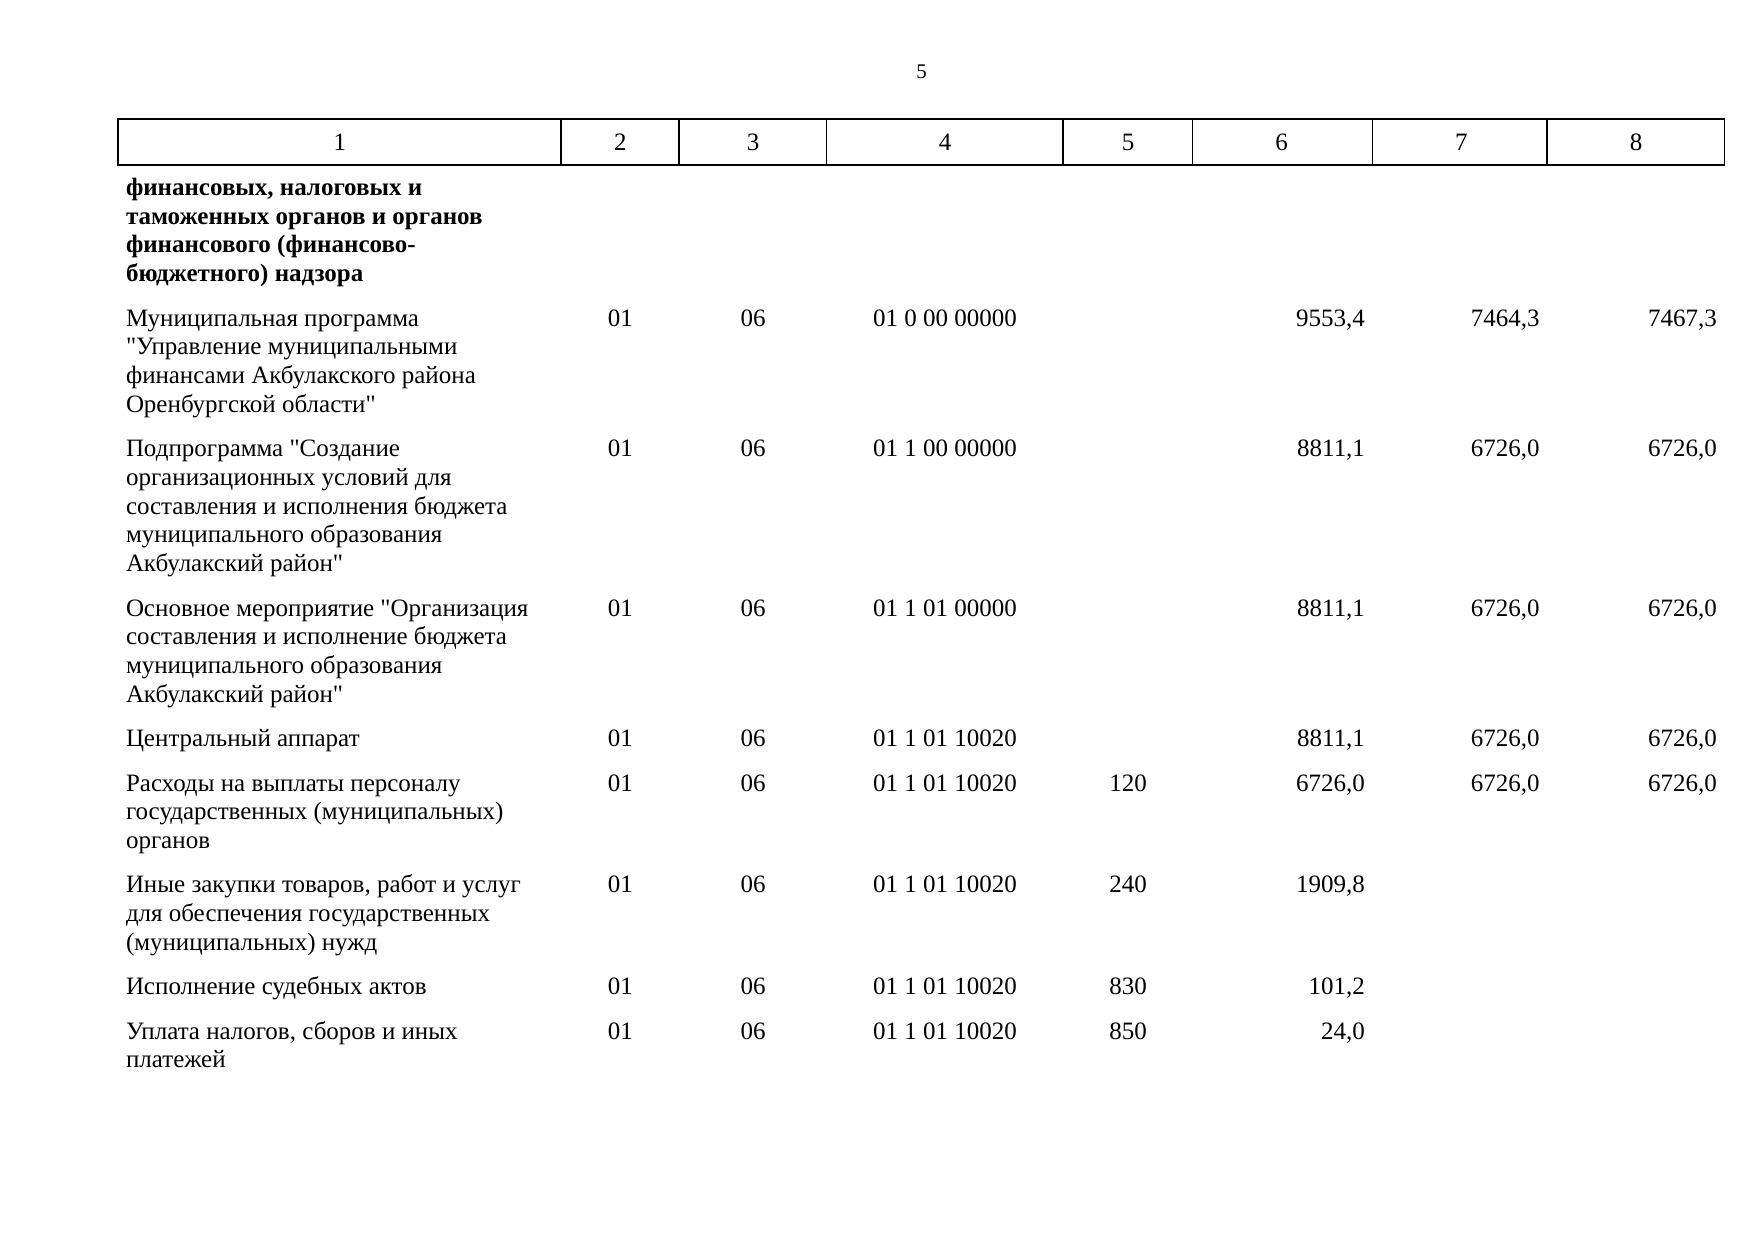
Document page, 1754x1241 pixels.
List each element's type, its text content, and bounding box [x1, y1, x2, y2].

table_cell 01 [561, 964, 679, 1008]
table_cell 6726,0 [1547, 715, 1724, 760]
table_cell 8811,1 [1193, 715, 1372, 760]
table_cell 01 [561, 585, 679, 715]
table_cell [1547, 166, 1724, 295]
table_cell 06 [679, 862, 827, 963]
table_cell 01 1 00 00000 [827, 425, 1063, 585]
table_cell [1547, 964, 1724, 1008]
table_cell Центральный аппарат [118, 715, 561, 760]
table_cell Основное мероприятие "Организация составления и исполнение бюджета муниципального образования Акбулакский район" [118, 585, 561, 715]
table_header [1193, 120, 1372, 164]
table_cell [1063, 585, 1193, 715]
table_header [1064, 120, 1192, 164]
table_header 8 [1555, 128, 1716, 156]
table_cell 01 1 01 10020 [827, 964, 1063, 1008]
table_cell 06 [679, 585, 827, 715]
table_header 2 [569, 128, 671, 156]
table_cell 8811,1 [1193, 585, 1372, 715]
table_cell 101,2 [1193, 964, 1372, 1008]
table_cell 6726,0 [1372, 425, 1547, 585]
table_cell финансовых, налоговых и таможенных органов и органов финансового (финансово-бюджетного) надзора [118, 166, 561, 295]
table_header [1548, 120, 1724, 164]
table_header [119, 120, 560, 164]
table_cell 120 [1063, 760, 1193, 862]
table_cell 7467,3 [1547, 295, 1724, 425]
table_header [1373, 120, 1546, 164]
table_cell [1372, 862, 1547, 963]
table_cell [1063, 295, 1193, 425]
table_cell [1547, 862, 1724, 963]
table_cell 01 [561, 1008, 679, 1081]
table_cell 01 1 01 10020 [827, 1008, 1063, 1081]
table_cell 01 [561, 760, 679, 862]
table_cell [1372, 166, 1547, 295]
table_cell Иные закупки товаров, работ и услуг для обеспечения государственных (муниципальных) нужд [118, 862, 561, 963]
table_header [827, 120, 1062, 164]
table_cell [1063, 425, 1193, 585]
table_cell 1909,8 [1193, 862, 1372, 963]
table_header 1 [126, 128, 553, 156]
table_cell 06 [679, 964, 827, 1008]
table_header 5 [1071, 128, 1185, 156]
table_cell [1547, 1008, 1724, 1081]
table_cell 6726,0 [1547, 425, 1724, 585]
table_cell [1193, 166, 1372, 295]
table_cell 6726,0 [1547, 585, 1724, 715]
table_cell 6726,0 [1372, 715, 1547, 760]
table_cell 8811,1 [1193, 425, 1372, 585]
table_cell 01 1 01 10020 [827, 760, 1063, 862]
table_cell [1063, 715, 1193, 760]
table_cell 6726,0 [1547, 760, 1724, 862]
table_cell 01 [561, 295, 679, 425]
table_cell Исполнение судебных актов [118, 964, 561, 1008]
table_cell 6726,0 [1193, 760, 1372, 862]
table_header 4 [835, 128, 1055, 156]
table_cell [827, 166, 1063, 295]
table_cell 01 1 01 10020 [827, 862, 1063, 963]
table_cell 24,0 [1193, 1008, 1372, 1081]
table_header 3 [687, 128, 819, 156]
table_cell 01 [561, 425, 679, 585]
table_cell 01 1 01 10020 [827, 715, 1063, 760]
table_cell 6726,0 [1372, 585, 1547, 715]
table_cell 9553,4 [1193, 295, 1372, 425]
table_cell Подпрограмма "Создание организационных условий для составления и исполнения бюджета муниципального образования Акбулакский район" [118, 425, 561, 585]
table_cell Расходы на выплаты персоналу государственных (муниципальных) органов [118, 760, 561, 862]
table_cell 6726,0 [1372, 760, 1547, 862]
table_cell 01 [561, 715, 679, 760]
table_header [680, 120, 826, 164]
table_cell 01 [561, 862, 679, 963]
table_cell [679, 166, 827, 295]
table_cell [1063, 166, 1193, 295]
table_cell Муниципальная программа "Управление муниципальными финансами Акбулакского района Оренбургской области" [118, 295, 561, 425]
table_header 6 [1201, 128, 1362, 156]
table_cell 06 [679, 715, 827, 760]
table_cell 01 0 00 00000 [827, 295, 1063, 425]
table_cell 06 [679, 1008, 827, 1081]
table_cell [1372, 964, 1547, 1008]
table_cell [1372, 1008, 1547, 1081]
table_cell [561, 166, 679, 295]
table_header [562, 120, 678, 164]
table_cell Уплата налогов, сборов и иных платежей [118, 1008, 561, 1081]
table_cell 06 [679, 760, 827, 862]
table_cell 830 [1063, 964, 1193, 1008]
table_header 7 [1380, 128, 1542, 156]
table_cell 06 [679, 295, 827, 425]
table_cell 01 1 01 00000 [827, 585, 1063, 715]
table_cell 850 [1063, 1008, 1193, 1081]
table_cell 240 [1063, 862, 1193, 963]
table_cell 7464,3 [1372, 295, 1547, 425]
table_cell 06 [679, 425, 827, 585]
